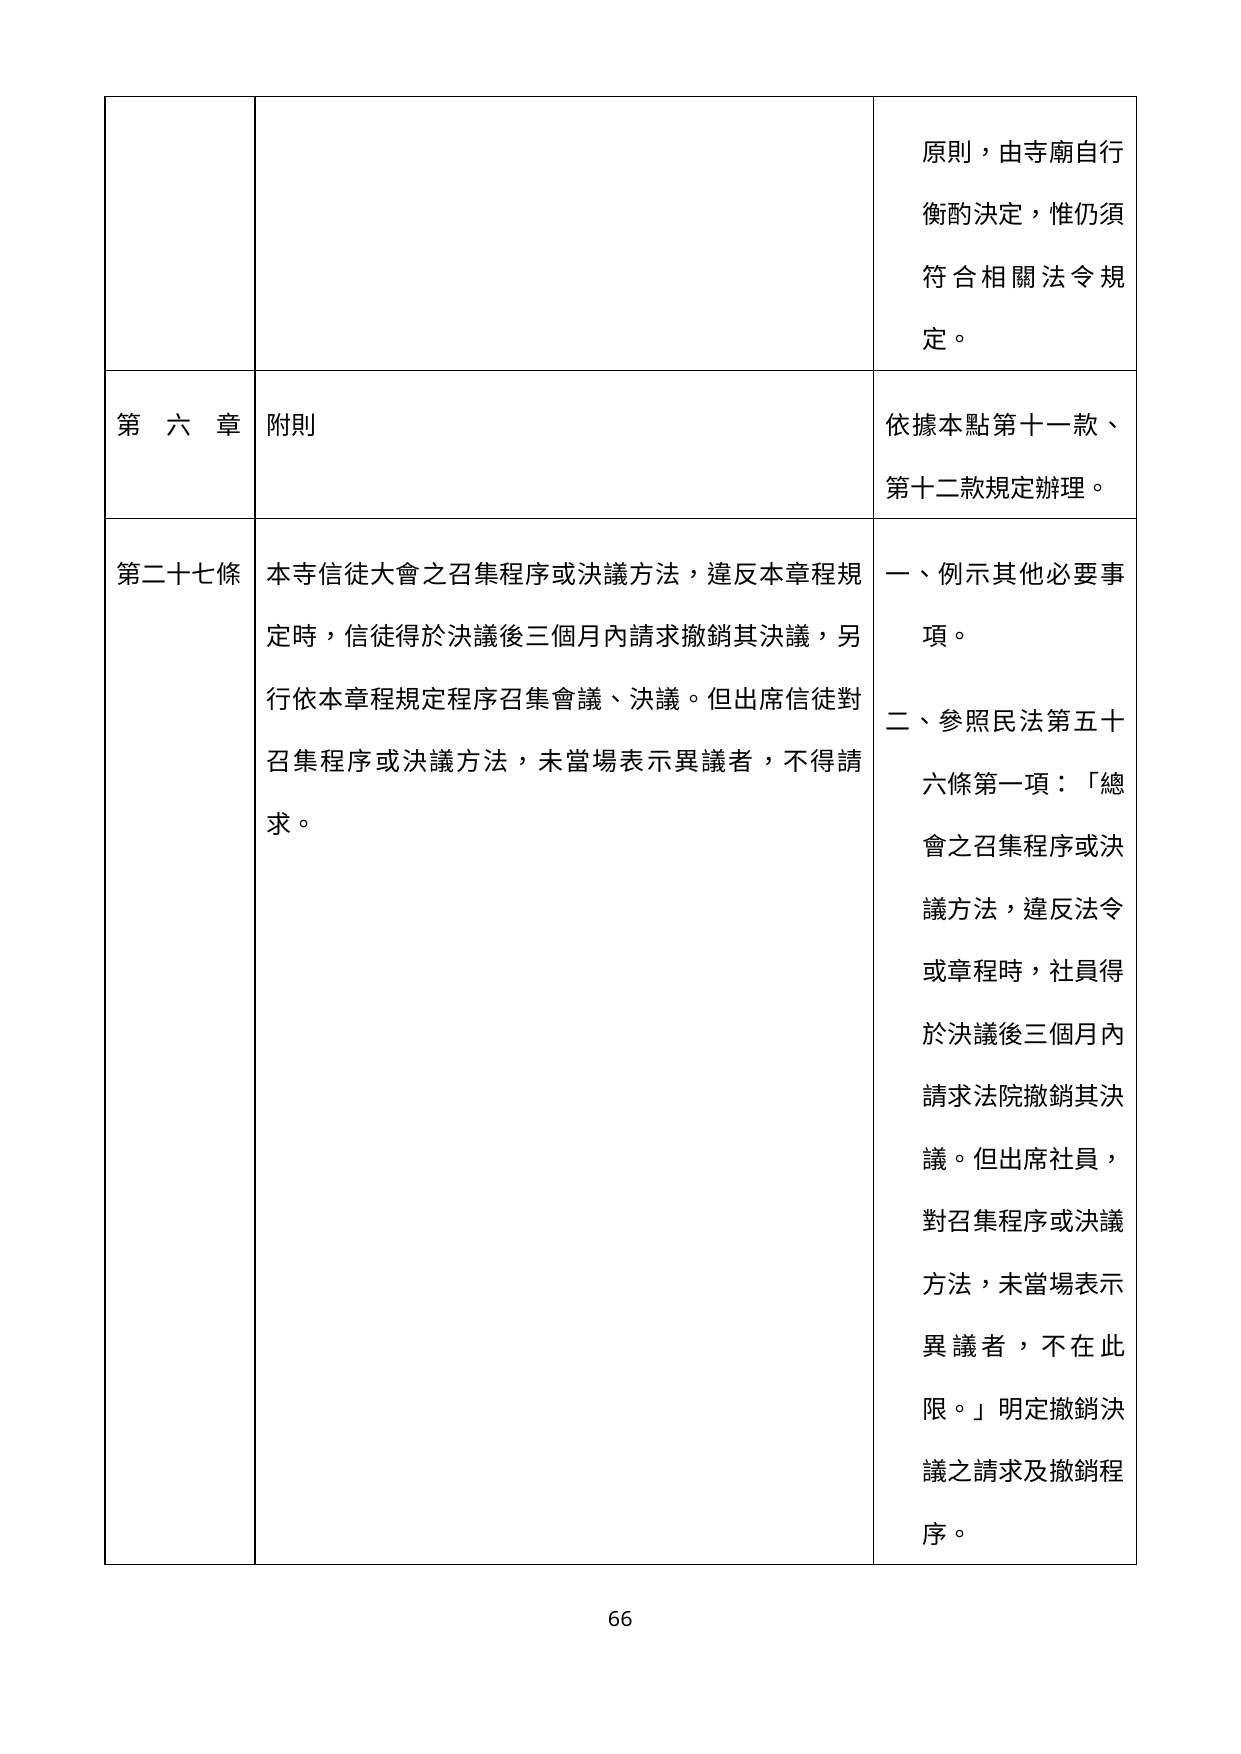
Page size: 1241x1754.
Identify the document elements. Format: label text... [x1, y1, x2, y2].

table_cell 原則，由寺廟自行衡酌決定，惟仍須符合相關法令規定。 [874, 97, 1136, 370]
table_cell 一、例示其他必要事項。 二、參照民法第五十六條第一項：「總會之召集程序或決議方法，違反法令或章程時，社員得於決議後三個月內請求法院撤銷其決議。但出席社員，對召集程序或決議方法，未當場表示異議者，不在此限。」明定撤銷決議之請求及撤銷程序。 [874, 519, 1136, 1564]
table_cell 本寺信徒大會之召集程序或決議方法，違反本章程規定時，信徒得於決議後三個月內請求撤銷其決議，另行依本章程規定程序召集會議、決議。但出席信徒對召集程序或決議方法，未當場表示異議者，不得請求。 [256, 519, 873, 1564]
table_cell 第二十七條 [106, 519, 254, 1564]
table_cell 依據本點第十一款、第十二款規定辦理。 [874, 371, 1136, 518]
table_cell [256, 97, 873, 370]
table_cell [106, 97, 254, 370]
table_cell 附則 [256, 371, 873, 518]
table_cell 第 六 章 [106, 371, 254, 518]
